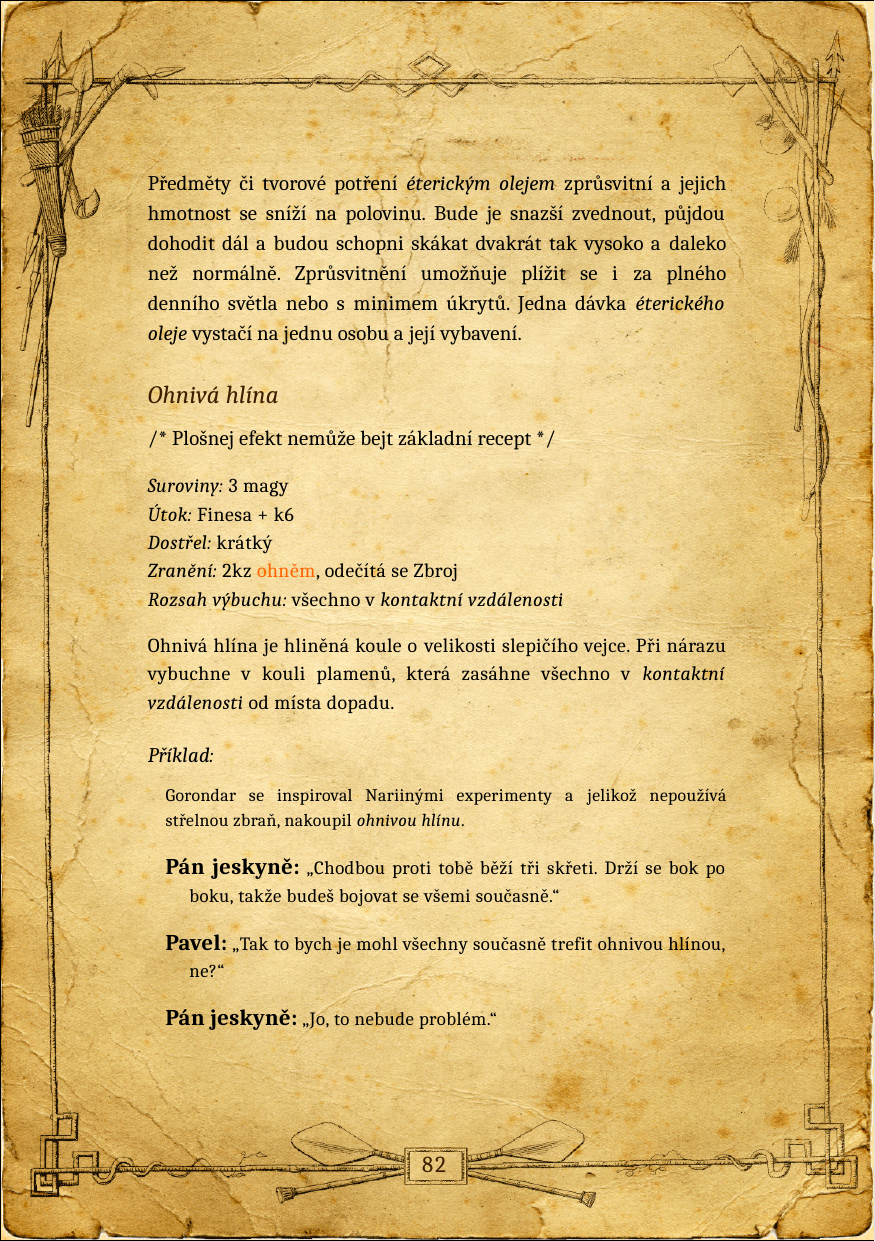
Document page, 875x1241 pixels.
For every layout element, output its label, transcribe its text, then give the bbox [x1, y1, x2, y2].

text Ohnivá hlína je hliněná koule o⁠ velikosti slepičího vejce. Při nárazu vybuchne v⁠ kouli plamenů, která zasáhne všechno v⁠ kontaktní vzdálenosti od místa dopadu. [148, 634, 726, 714]
text Pán jeskyně: „Chodbou proti tobě běží tři skřeti. Drží se bok po boku, takže budeš bojovat se všemi současně.“ [165, 854, 726, 907]
text Příklad: [148, 743, 726, 767]
text Předměty či tvorové potření éterickým olejem zprůsvitní a⁠ jejich hmotnost se sníží na polovinu. Bude je snazší zvednout, půjdou dohodit dál a⁠ budou schopni skákat dvakrát tak vysoko a⁠ daleko než normálně. Zprůsvitnění umožňuje plížit se i⁠ za plného denního světla nebo s⁠ minimem úkrytů. Jedna dávka éterického oleje vystačí na jednu osobu a⁠ její vybavení. [148, 172, 726, 345]
picture [1, 1, 874, 1240]
text Suroviny: 3 magy Útok: Finesa + k6 Dostřel: krátký Zranění: 2kz ohněm, odečítá se Zbroj Rozsah výbuchu: všechno v⁠ kontaktní vzdálenosti [148, 475, 726, 611]
subtitle Ohnivá hlína [148, 381, 726, 409]
text Pavel: „Tak to bych je mohl všechny současně trefit ohnivou hlínou, ne?“ [165, 930, 726, 982]
text Pán jeskyně: „Jo, to nebude problém.“ [165, 1005, 726, 1031]
text Gorondar se inspiroval Nariinými experimenty a⁠ jelikož nepoužívá střelnou zbraň, nakoupil ohnivou hlínu. [165, 785, 726, 831]
text /* Plošnej efekt nemůže bejt základní recept */ [148, 427, 726, 451]
